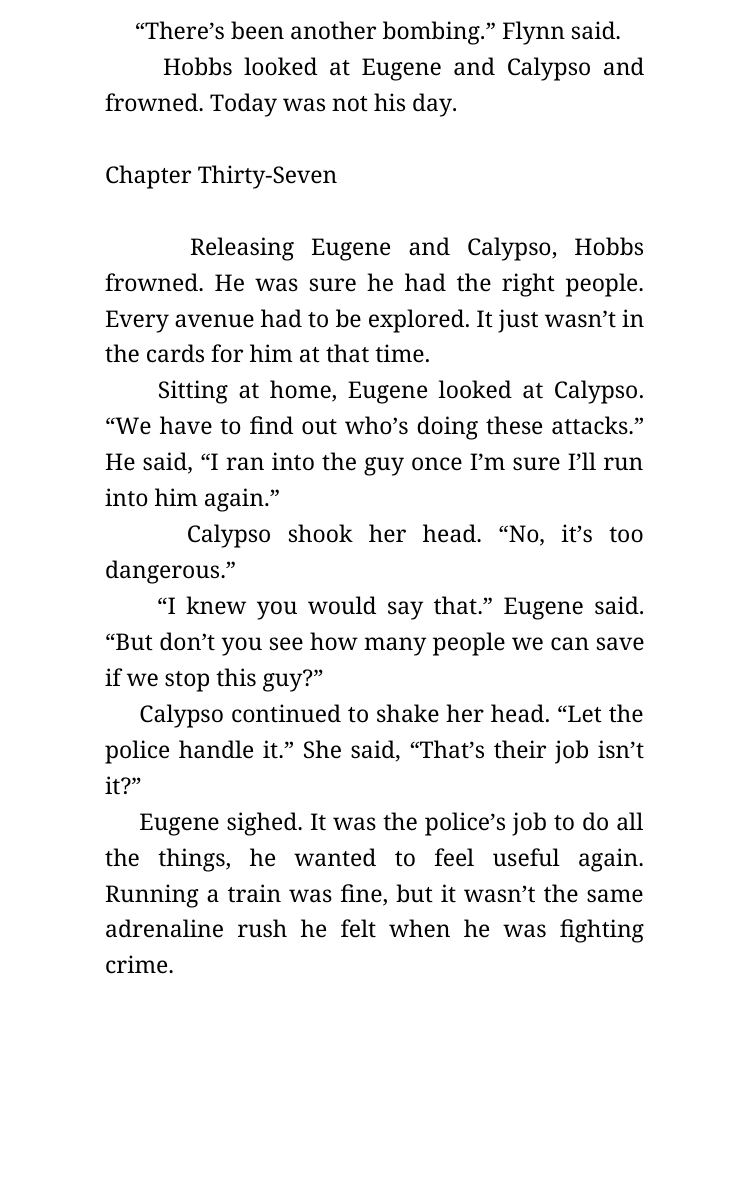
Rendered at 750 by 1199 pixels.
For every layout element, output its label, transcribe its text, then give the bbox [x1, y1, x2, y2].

text Releasing Eugene and Calypso, Hobbs frowned. He was sure he had the right people. Every avenue had to be explored. It just wasn’t in the cards for him at that time. [105, 231, 645, 370]
text Calypso shook her head. “No, it’s too dangerous.” [105, 518, 645, 585]
text Hobbs looked at Eugene and Calypso and frowned. Today was not his day. [105, 51, 645, 118]
text Sitting at home, Eugene looked at Calypso. “We have to find out who’s doing these attacks.” He said, “I ran into the guy once I’m sure I’ll run into him again.” [105, 374, 645, 513]
text “There’s been another bombing.” Flynn said. [105, 15, 645, 46]
text Eugene sighed. It was the police’s job to do all the things, he wanted to feel useful again. Running a train was fine, but it wasn’t the same adrenaline rush he felt when he was fighting crime. [105, 806, 645, 981]
text Chapter Thirty-Seven [105, 159, 645, 190]
text “I knew you would say that.” Eugene said. “But don’t you see how many people we can save if we stop this guy?” [105, 590, 645, 693]
text Calypso continued to shake her head. “Let the police handle it.” She said, “That’s their job isn’t it?” [105, 698, 645, 801]
